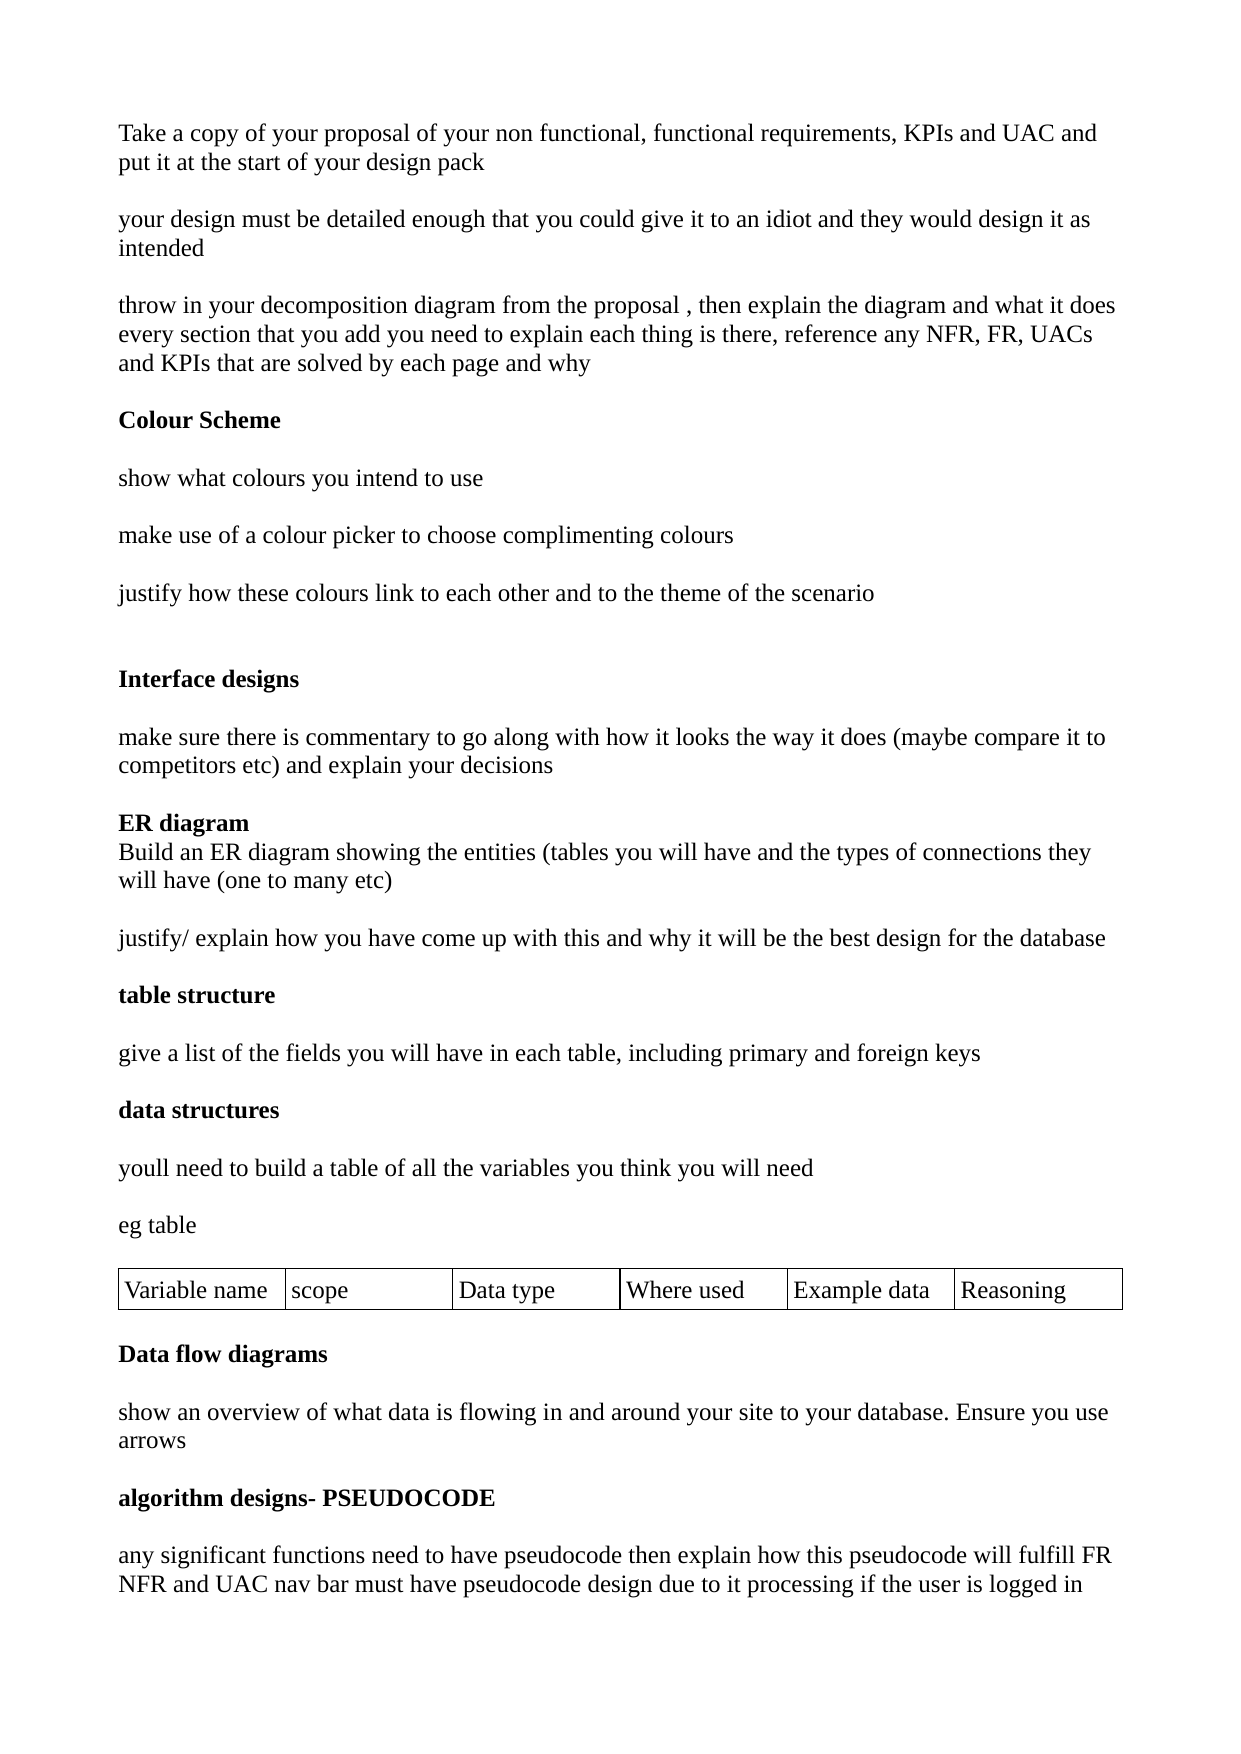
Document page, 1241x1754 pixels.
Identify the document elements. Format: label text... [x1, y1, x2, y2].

table_header scope [286, 1269, 452, 1309]
text make sure there is commentary to go along with how it looks the way it does (maybe compare it to competitors etc) and explain your decisions [118, 722, 1122, 779]
text throw in your decomposition diagram from the proposal , then explain the diagram and what it does every section that you add you need to explain each thing is there, reference any NFR, FR, UACs and KPIs that are solved by each page and why [118, 291, 1122, 377]
text data structures [118, 1096, 1122, 1124]
text table structure [118, 981, 1122, 1009]
table_header Data type [453, 1269, 619, 1309]
text ER diagram [118, 808, 1122, 837]
text make use of a colour picker to choose complimenting colours [118, 521, 1122, 549]
text Take a copy of your proposal of your non functional, functional requirements, KPIs and UAC and put it at the start of your design pack [118, 118, 1122, 176]
text eg table [118, 1211, 1122, 1239]
text justify how these colours link to each other and to the theme of the scenario [118, 578, 1122, 607]
table_header Example data [788, 1269, 954, 1309]
text Colour Scheme [118, 406, 1122, 434]
text Interface designs [118, 664, 1122, 693]
table_header Reasoning [955, 1269, 1122, 1309]
text algorithm designs- PSEUDOCODE [118, 1483, 1122, 1512]
text any significant functions need to have pseudocode then explain how this pseudocode will fulfill FR NFR and UAC nav bar must have pseudocode design due to it processing if the user is logged in [118, 1540, 1122, 1598]
table_header Variable name [119, 1269, 285, 1309]
text show what colours you intend to use [118, 463, 1122, 492]
text show an overview of what data is flowing in and around your site to your database. Ensure you use arrows [118, 1397, 1122, 1454]
text Build an ER diagram showing the entities (tables you will have and the types of connections they will have (one to many etc) [118, 837, 1122, 894]
text your design must be detailed enough that you could give it to an idiot and they would design it as intended [118, 204, 1122, 262]
text give a list of the fields you will have in each table, including primary and foreign keys [118, 1038, 1122, 1067]
table_header Where used [621, 1269, 787, 1309]
text Data flow diagrams [118, 1339, 1122, 1368]
text youll need to build a table of all the variables you think you will need [118, 1153, 1122, 1182]
text justify/ explain how you have come up with this and why it will be the best design for the database [118, 923, 1122, 952]
